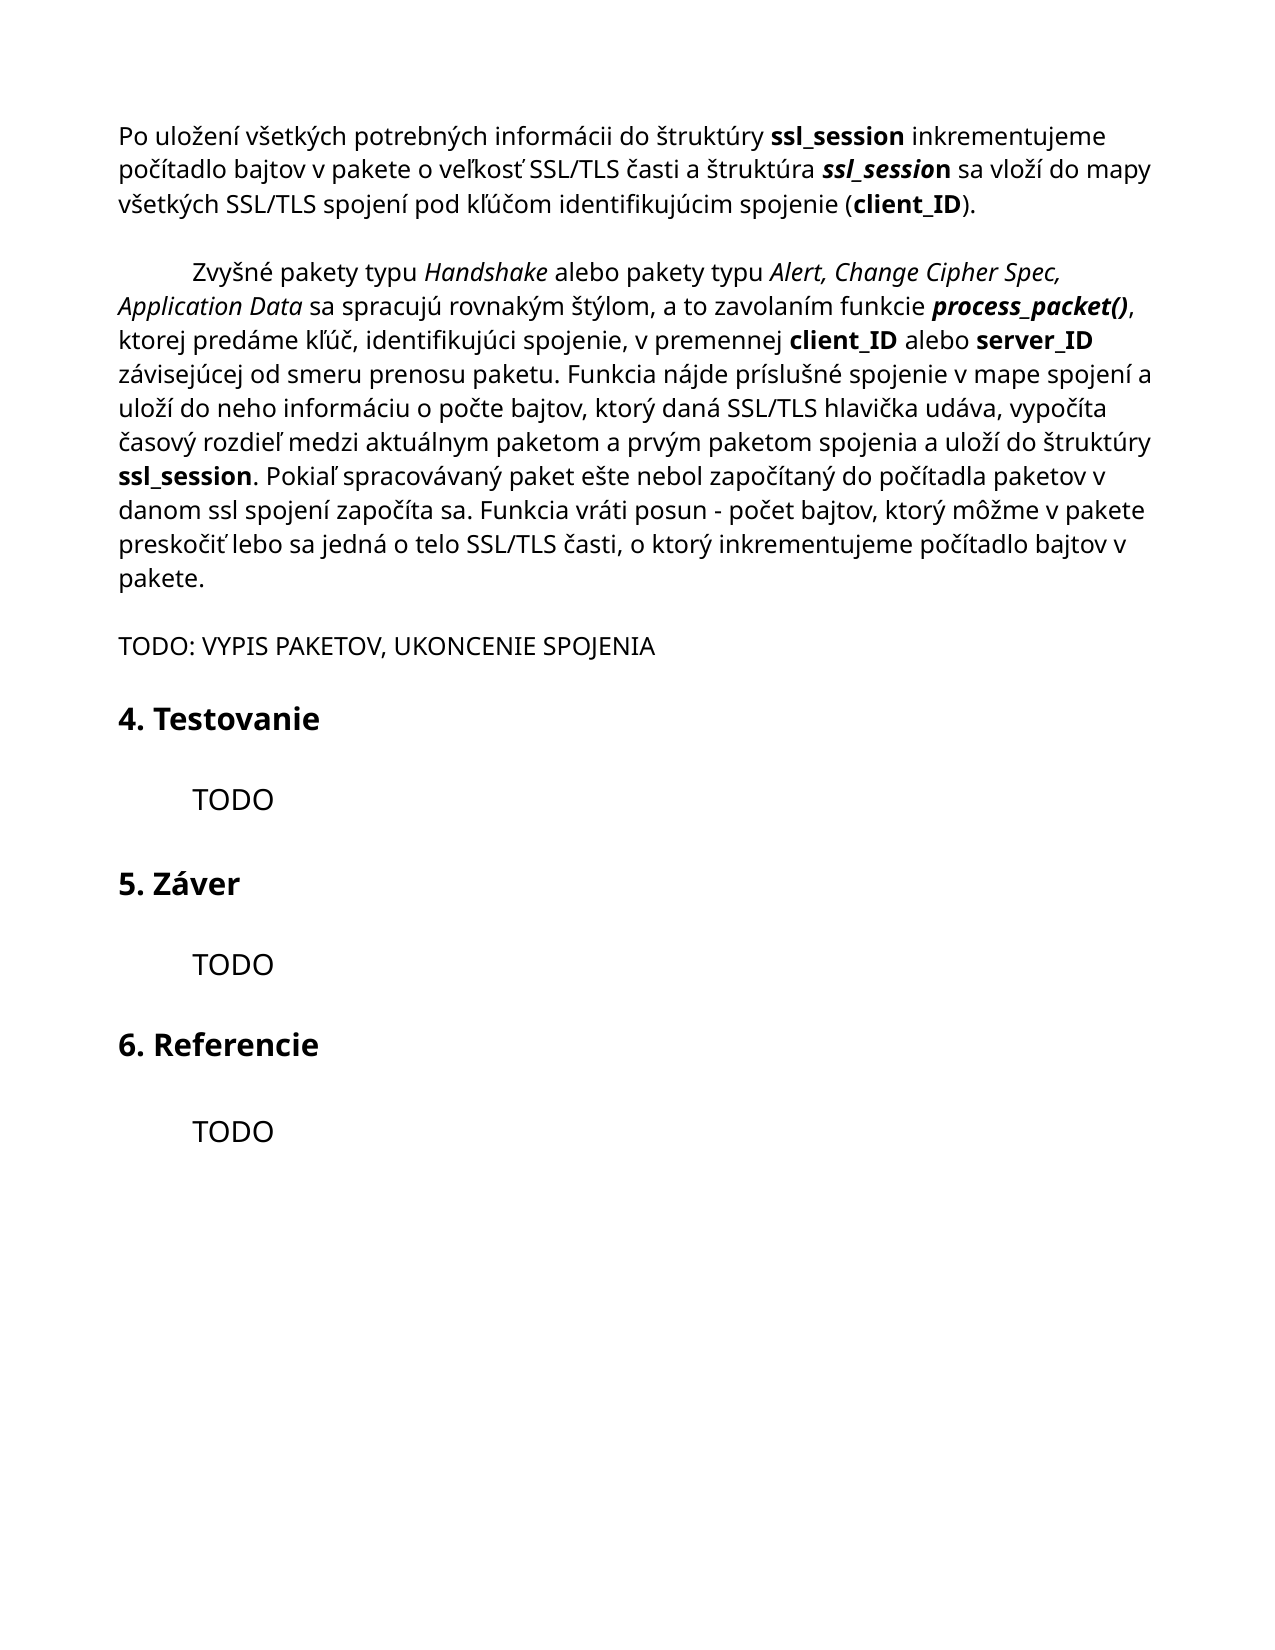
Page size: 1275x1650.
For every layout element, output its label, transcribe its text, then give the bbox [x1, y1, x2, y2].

text TODO [118, 944, 1157, 984]
text Zvyšné pakety typu Handshake alebo pakety typu Alert, Change Cipher Spec, Application Data sa spracujú rovnakým štýlom, a to zavolaním funkcie process_packet(), ktorej predáme kľúč, identifikujúci spojenie, v premennej client_ID alebo server_ID závisejúcej od smeru prenosu paketu. Funkcia nájde príslušné spojenie v mape spojení a uloží do neho informáciu o počte bajtov, ktorý daná SSL/TLS hlavička udáva, vypočíta časový rozdieľ medzi aktuálnym paketom a prvým paketom spojenia a uloží do štruktúry ssl_session. Pokiaľ spracovávaný paket ešte nebol započítaný do počítadla paketov v danom ssl spojení započíta sa. Funkcia vráti posun - počet bajtov, ktorý môžme v pakete preskočiť lebo sa jedná o telo SSL/TLS časti, o ktorý inkrementujeme počítadlo bajtov v pakete. [118, 254, 1157, 595]
text 5. Záver [118, 862, 1157, 904]
text TODO: VYPIS PAKETOV, UKONCENIE SPOJENIA [118, 629, 1157, 663]
text TODO [118, 779, 1157, 819]
text 4. Testovanie [118, 697, 1157, 740]
text 6. Referencie [118, 1023, 1157, 1066]
text Po uložení všetkých potrebných informácii do štruktúry ssl_session inkrementujeme počítadlo bajtov v pakete o veľkosť SSL/TLS časti a štruktúra ssl_session sa vloží do mapy všetkých SSL/TLS spojení pod kľúčom identifikujúcim spojenie (client_ID). [118, 118, 1157, 220]
text TODO [118, 1109, 1157, 1151]
